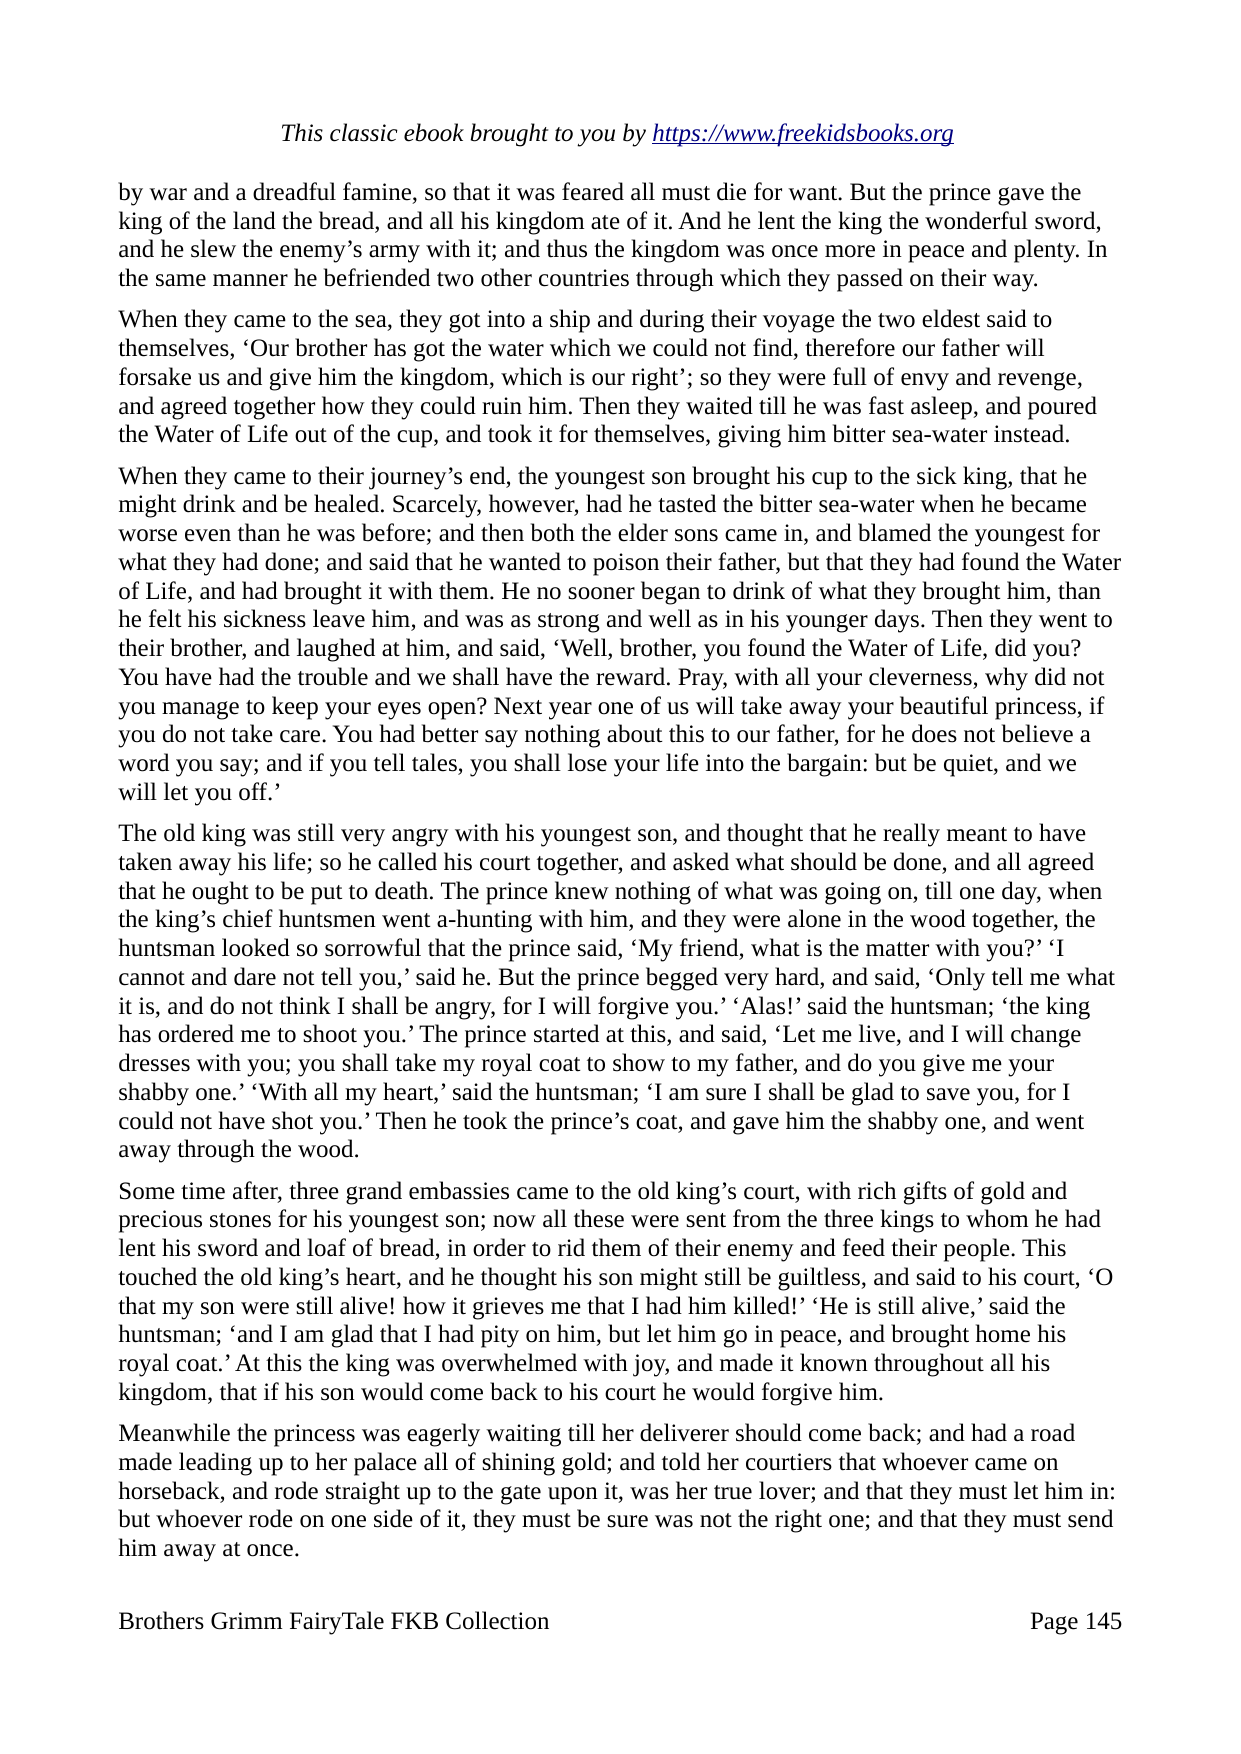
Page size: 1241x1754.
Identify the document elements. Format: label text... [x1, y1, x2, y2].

text The old king was still very angry with his youngest son, and thought that he really meant to have taken away his life; so he called his court together, and asked what should be done, and all agreed that he ought to be put to death. The prince knew nothing of what was going on, till one day, when the king’s chief huntsmen went a-hunting with him, and they were alone in the wood together, the huntsman looked so sorrowful that the prince said, ‘My friend, what is the matter with you?’ ‘I cannot and dare not tell you,’ said he. But the prince begged very hard, and said, ‘Only tell me what it is, and do not think I shall be angry, for I will forgive you.’ ‘Alas!’ said the huntsman; ‘the king has ordered me to shoot you.’ The prince started at this, and said, ‘Let me live, and I will change dresses with you; you shall take my royal coat to show to my father, and do you give me your shabby one.’ ‘With all my heart,’ said the huntsman; ‘I am sure I shall be glad to save you, for I could not have shot you.’ Then he took the prince’s coat, and gave him the shabby one, and went away through the wood. [118, 818, 1122, 1163]
text When they came to their journey’s end, the youngest son brought his cup to the sick king, that he might drink and be healed. Scarcely, however, had he tasted the bitter sea-water when he became worse even than he was before; and then both the elder sons came in, and blamed the youngest for what they had done; and said that he wanted to poison their father, but that they had found the Water of Life, and had brought it with them. He no sooner began to drink of what they brought him, than he felt his sickness leave him, and was as strong and well as in his younger days. Then they went to their brother, and laughed at him, and said, ‘Well, brother, you found the Water of Life, did you? You have had the trouble and we shall have the reward. Pray, with all your cleverness, why did not you manage to keep your eyes open? Next year one of us will take away your beautiful princess, if you do not take care. You had better say nothing about this to our father, for he does not believe a word you say; and if you tell tales, you shall lose your life into the bargain: but be quiet, and we will let you off.’ [118, 461, 1122, 806]
text by war and a dreadful famine, so that it was feared all must die for want. But the prince gave the king of the land the bread, and all his kingdom ate of it. And he lent the king the wonderful sword, and he slew the enemy’s army with it; and thus the kingdom was once more in peace and plenty. In the same manner he befriended two other countries through which they passed on their way. [118, 177, 1122, 292]
text Meanwhile the princess was eagerly waiting till her deliverer should come back; and had a road made leading up to her palace all of shining gold; and told her courtiers that whoever came on horseback, and rode straight up to the gate upon it, was her true lover; and that they must let him in: but whoever rode on one side of it, they must be sure was not the right one; and that they must send him away at once. [118, 1418, 1122, 1562]
text Some time after, three grand embassies came to the old king’s court, with rich gifts of gold and precious stones for his youngest son; now all these were sent from the three kings to whom he had lent his sword and loaf of bread, in order to rid them of their enemy and feed their people. This touched the old king’s heart, and he thought his son might still be guiltless, and said to his court, ‘O that my son were still alive! how it grieves me that I had him killed!’ ‘He is still alive,’ said the huntsman; ‘and I am glad that I had pity on him, but let him go in peace, and brought home his royal coat.’ At this the king was overwhelmed with joy, and made it known throughout all his kingdom, that if his son would come back to his court he would forgive him. [118, 1176, 1122, 1406]
text When they came to the sea, they got into a ship and during their voyage the two eldest said to themselves, ‘Our brother has got the water which we could not find, therefore our father will forsake us and give him the kingdom, which is our right’; so they were full of envy and revenge, and agreed together how they could ruin him. Then they waited till he was fast asleep, and poured the Water of Life out of the cup, and took it for themselves, giving him bitter sea-water instead. [118, 304, 1122, 448]
